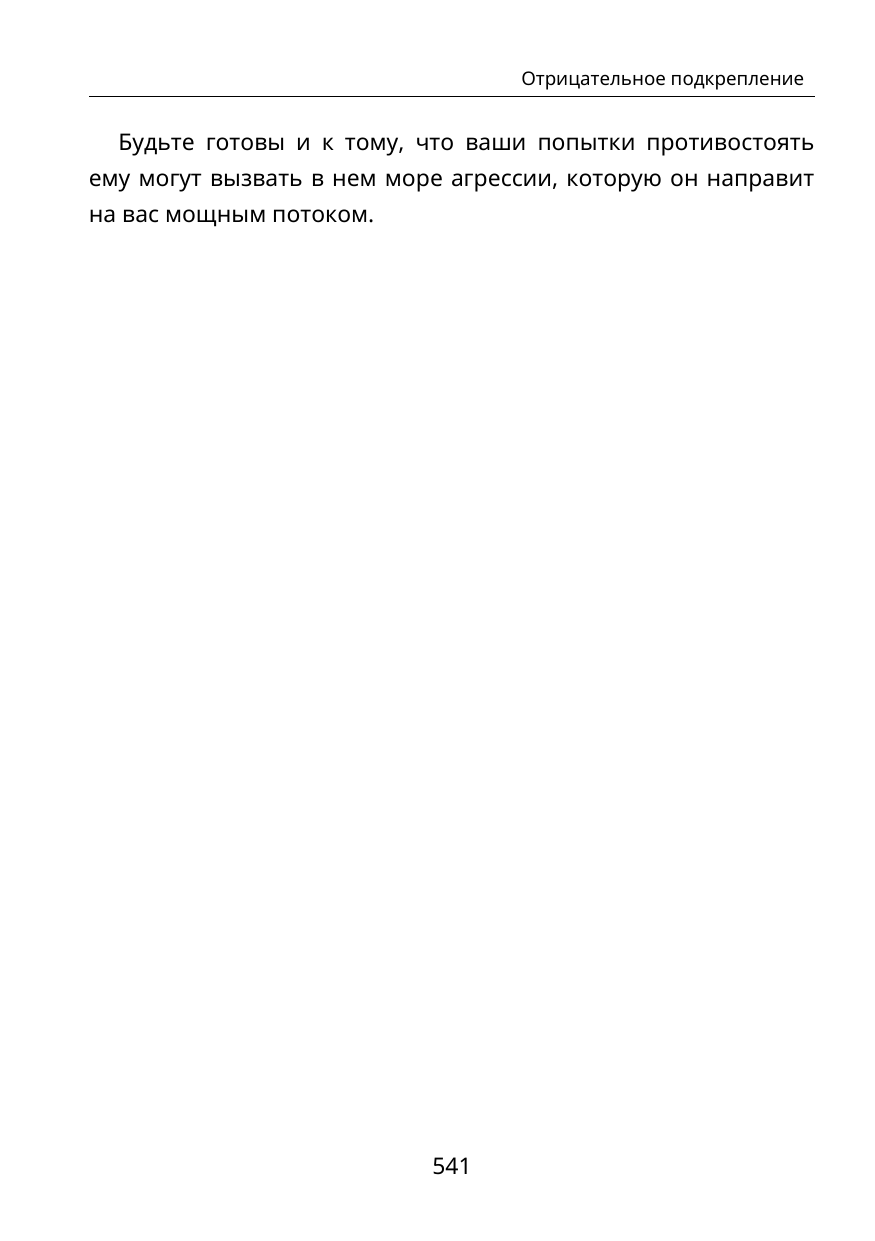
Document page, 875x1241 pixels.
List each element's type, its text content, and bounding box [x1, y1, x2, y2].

text Будьте готовы и к тому, что ваши попытки противостоять ему могут вызвать в нем море агрессии, которую он направит на вас мощным потоком. [88, 126, 815, 229]
